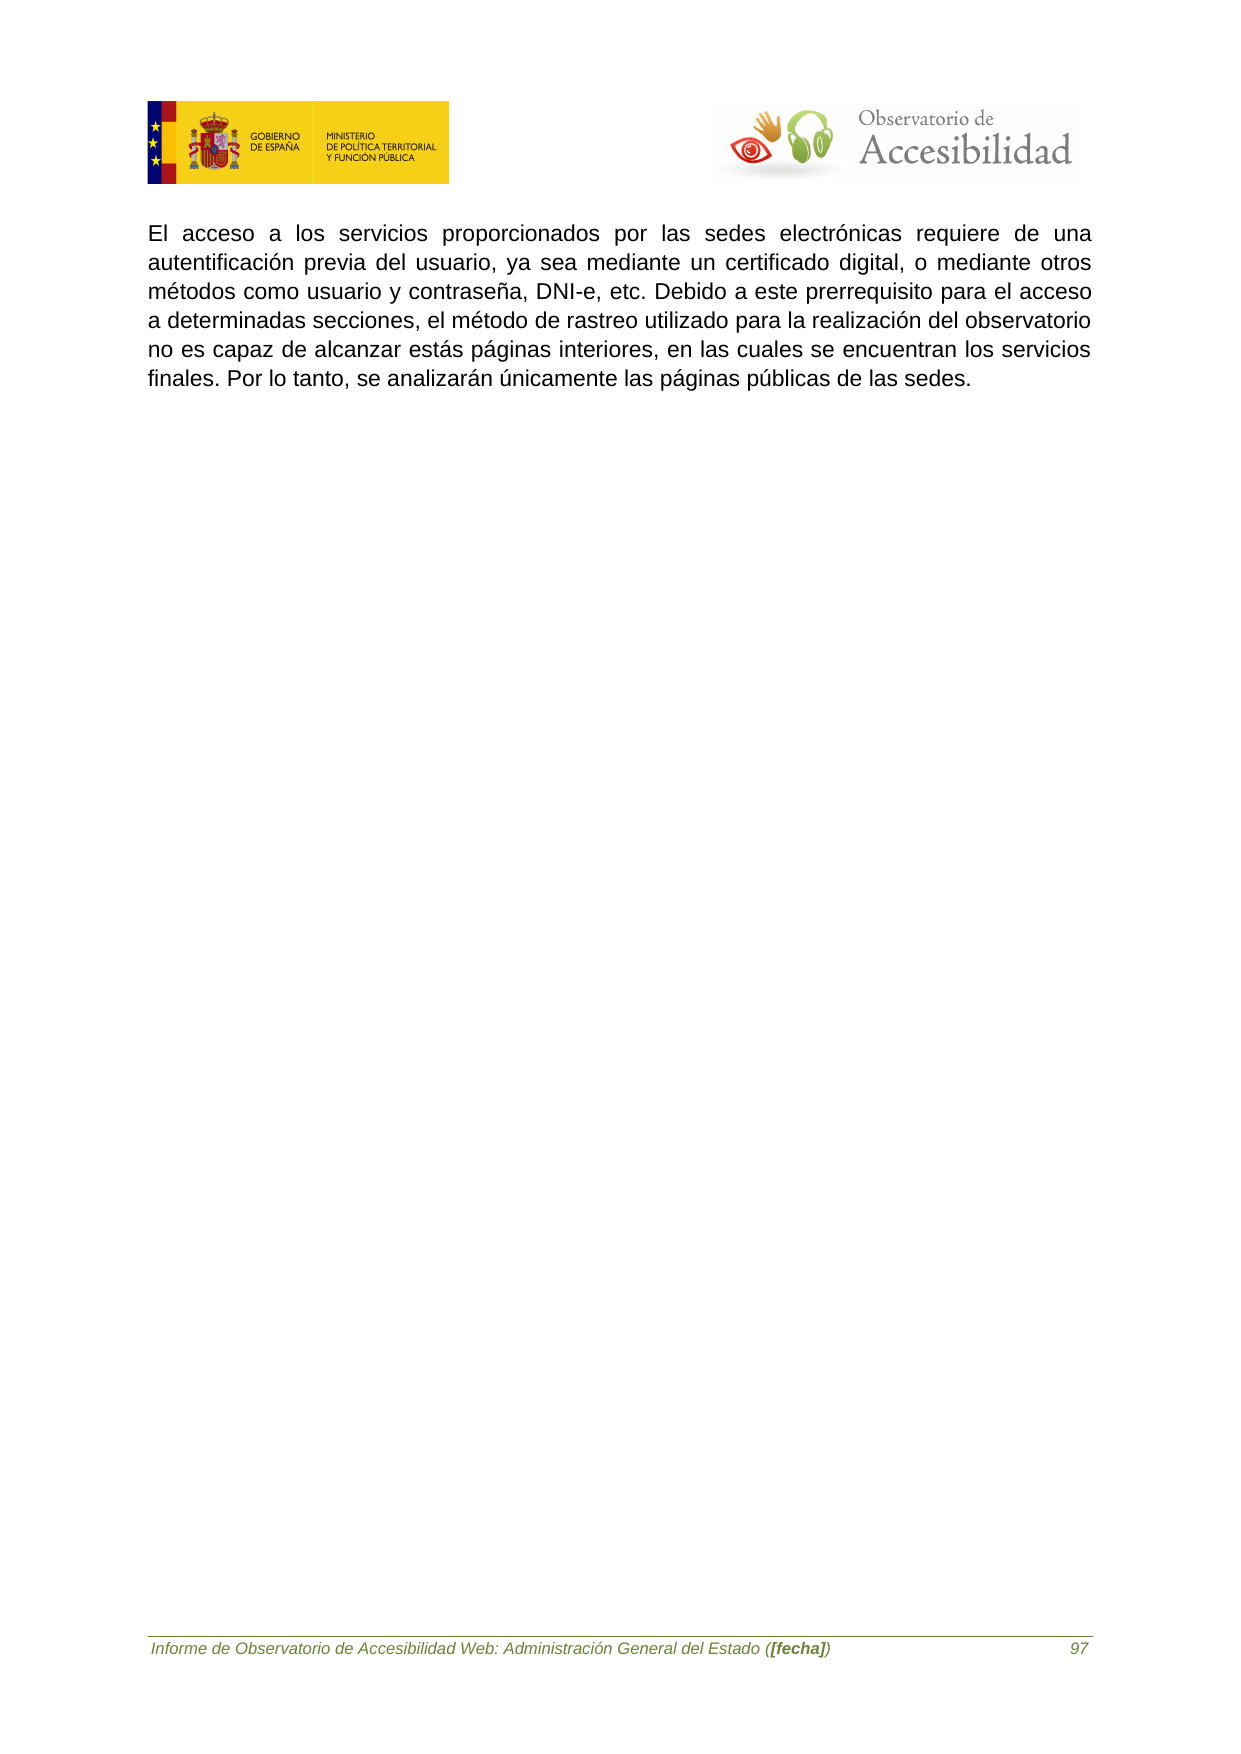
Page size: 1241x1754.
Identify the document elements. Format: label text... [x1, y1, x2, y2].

picture [710, 101, 1086, 184]
text El acceso a los servicios proporcionados por las sedes electrónicas requiere de una autentificación previa del usuario, ya sea mediante un certificado digital, o mediante otros métodos como usuario y contraseña, DNI-e, etc. Debido a este prerrequisito para el acceso a determinadas secciones, el método de rastreo utilizado para la realización del observatorio no es capaz de alcanzar estás páginas interiores, en las cuales se encuentran los servicios finales. Por lo tanto, se analizarán únicamente las páginas públicas de las sedes. [148, 220, 1092, 391]
picture [147, 101, 450, 184]
